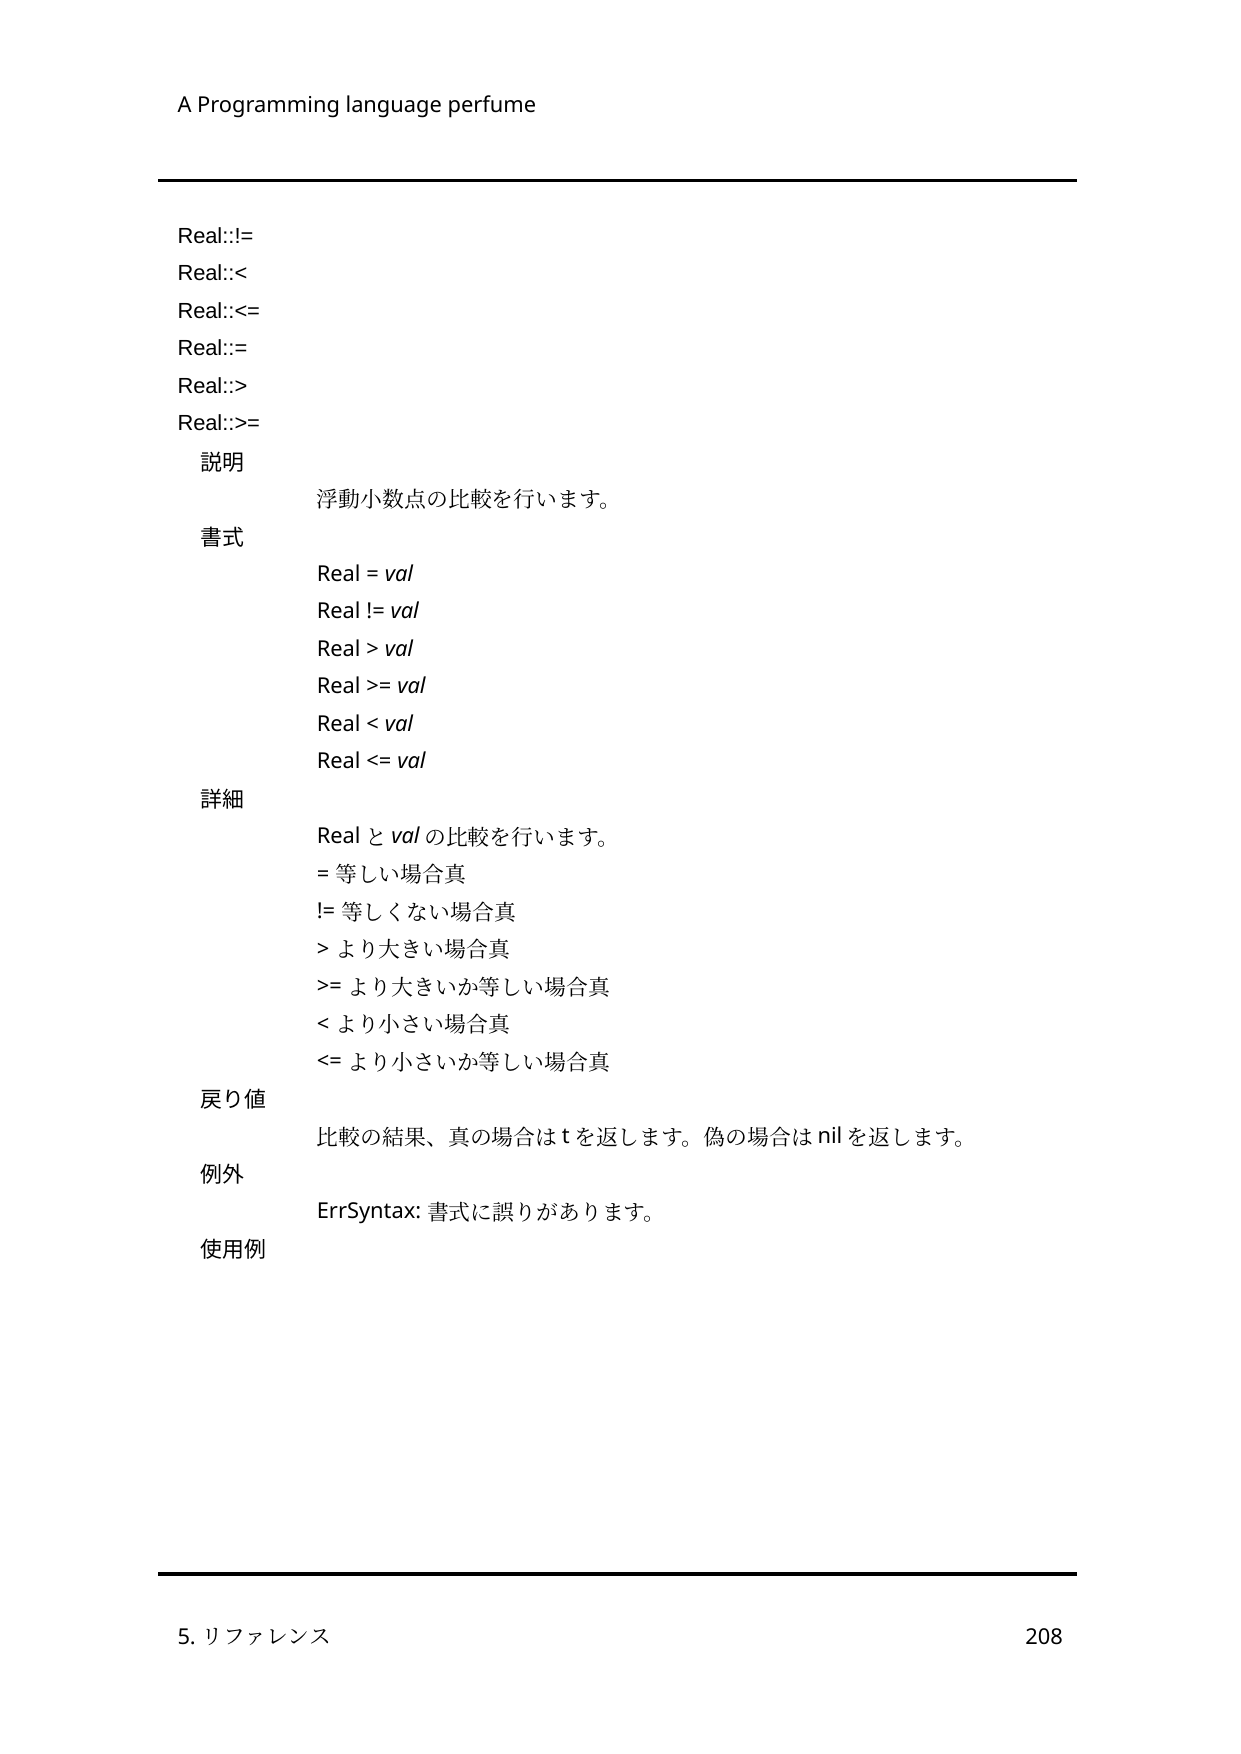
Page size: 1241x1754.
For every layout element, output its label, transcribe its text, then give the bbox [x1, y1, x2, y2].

table_cell 使用例 [200, 1229, 317, 1304]
table_cell 例外 [200, 1154, 317, 1229]
table_header 説明 [200, 442, 317, 517]
table_cell Realとvalの比較を行います。 = 等しい場合真 != 等しくない場合真 > より大きい場合真 >= より大きいか等しい場合真 < より小さい場合真 <= より小さいか等しい場合真 [317, 779, 1063, 1079]
table_cell Real = val Real != val Real > val Real >= val Real < val Real <= val [317, 517, 1063, 779]
subtitle Real::= [177, 329, 1063, 367]
table_header 浮動小数点の比較を行います。 [317, 442, 1063, 517]
subtitle Real::> [177, 367, 1063, 404]
table_cell 詳細 [200, 779, 317, 1079]
table_cell ErrSyntax: 書式に誤りがあります。 [317, 1154, 1063, 1229]
table_cell 書式 [200, 517, 317, 779]
subtitle Real::< [177, 254, 1063, 292]
subtitle Real::>= [177, 404, 1063, 442]
subtitle Real::<= [177, 292, 1063, 329]
table_cell 戻り値 [200, 1079, 317, 1154]
table_cell [317, 1229, 1063, 1304]
subtitle Real::!= [177, 217, 1063, 254]
table_cell 比較の結果、真の場合はtを返します。偽の場合はnilを返します。 [317, 1079, 1063, 1154]
